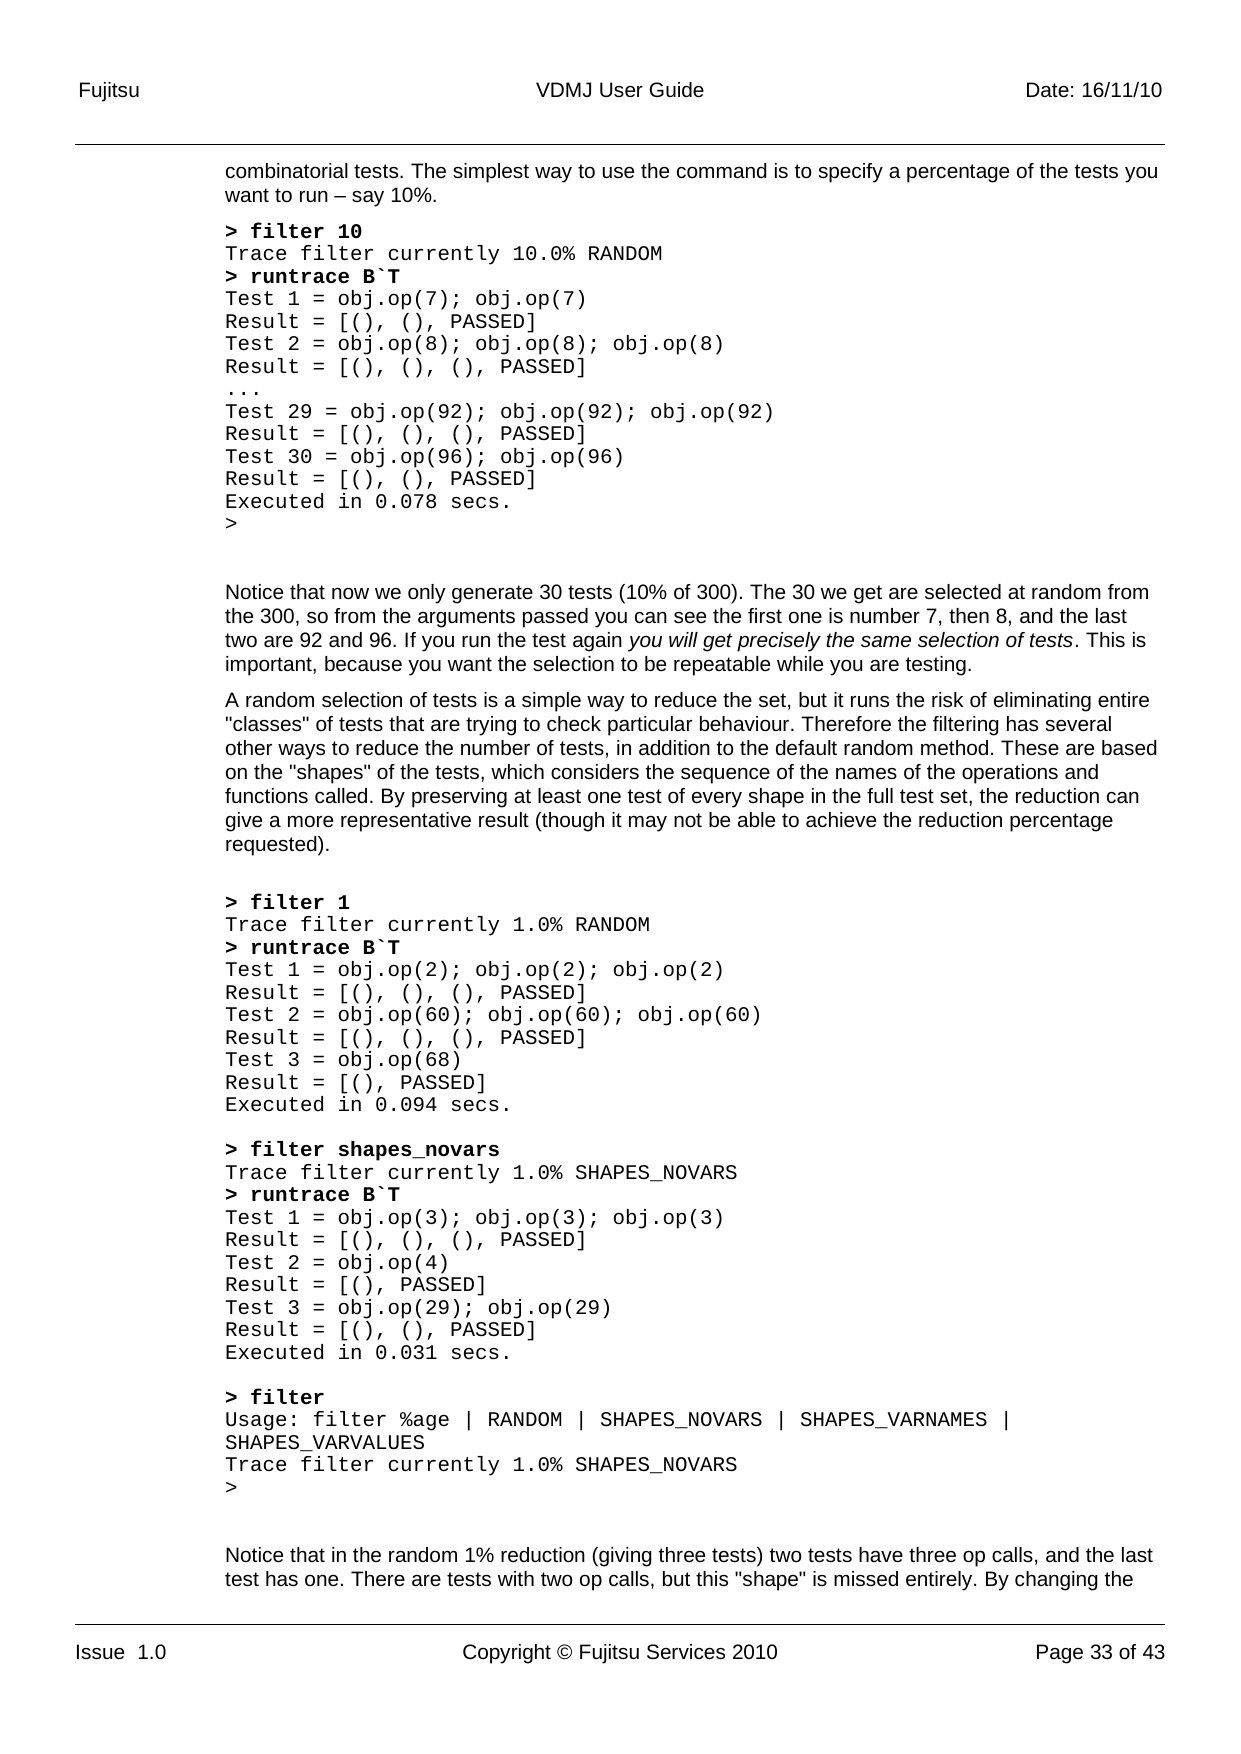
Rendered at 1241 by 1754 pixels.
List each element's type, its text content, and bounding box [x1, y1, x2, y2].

text Result = [(), (), (), PASSED] [225, 423, 1165, 445]
text > runtrace B`T [225, 936, 1165, 959]
text A random selection of tests is a simple way to reduce the set, but it runs the risk of eliminating entire "classes" of tests that are trying to check particular behaviour. Therefore the filtering has several other ways to reduce the number of tests, in addition to the default random method. These are based on the "shapes" of the tests, which considers the sequence of the names of the operations and functions called. By preserving at least one test of every shape in the full test set, the reduction can give a more representative result (though it may not be able to achieve the reduction percentage requested). [225, 688, 1165, 856]
text ... [225, 378, 1165, 400]
text Trace filter currently 1.0% RANDOM [225, 914, 1165, 936]
text > filter [225, 1386, 1165, 1409]
text Notice that now we only generate 30 tests (10% of 300). The 30 we get are selected at random from the 300, so from the arguments passed you can see the first one is number 7, then 8, and the last two are 92 and 96. If you run the test again you will get precisely the same selection of tests. This is important, because you want the selection to be repeatable while you are testing. [225, 580, 1165, 676]
text Usage: filter %age | RANDOM | SHAPES_NOVARS | SHAPES_VARNAMES | SHAPES_VARVALUES [225, 1409, 1165, 1454]
text Test 3 = obj.op(68) [225, 1049, 1165, 1071]
text Result = [(), (), PASSED] [225, 310, 1165, 333]
text Result = [(), (), PASSED] [225, 1319, 1165, 1341]
text Result = [(), (), (), PASSED] [225, 1026, 1165, 1049]
text Executed in 0.031 secs. [225, 1341, 1165, 1364]
text Result = [(), (), (), PASSED] [225, 355, 1165, 378]
text Test 1 = obj.op(3); obj.op(3); obj.op(3) [225, 1206, 1165, 1229]
text Test 2 = obj.op(4) [225, 1251, 1165, 1274]
text combinatorial tests. The simplest way to use the command is to specify a percentage of the tests you want to run – say 10%. [225, 160, 1165, 208]
text Notice that in the random 1% reduction (giving three tests) two tests have three op calls, and the last test has one. There are tests with two op calls, but this "shape" is missed entirely. By changing the [225, 1544, 1165, 1592]
text Result = [(), PASSED] [225, 1274, 1165, 1296]
text Test 30 = obj.op(96); obj.op(96) [225, 445, 1165, 468]
text Test 1 = obj.op(7); obj.op(7) [225, 288, 1165, 310]
text Test 1 = obj.op(2); obj.op(2); obj.op(2) [225, 959, 1165, 981]
text > runtrace B`T [225, 265, 1165, 288]
text Result = [(), (), (), PASSED] [225, 981, 1165, 1004]
text Test 3 = obj.op(29); obj.op(29) [225, 1296, 1165, 1319]
text > runtrace B`T [225, 1184, 1165, 1206]
text Result = [(), (), (), PASSED] [225, 1229, 1165, 1251]
text Trace filter currently 1.0% SHAPES_NOVARS [225, 1454, 1165, 1476]
text > filter shapes_novars [225, 1139, 1165, 1161]
text > filter 1 [225, 891, 1165, 914]
text Test 2 = obj.op(8); obj.op(8); obj.op(8) [225, 333, 1165, 355]
text Executed in 0.078 secs. [225, 490, 1165, 513]
text Test 29 = obj.op(92); obj.op(92); obj.op(92) [225, 400, 1165, 423]
text > [225, 1476, 1165, 1499]
text Trace filter currently 10.0% RANDOM [225, 243, 1165, 265]
text Test 2 = obj.op(60); obj.op(60); obj.op(60) [225, 1004, 1165, 1026]
text Result = [(), (), PASSED] [225, 468, 1165, 490]
text > [225, 513, 1165, 535]
text Trace filter currently 1.0% SHAPES_NOVARS [225, 1161, 1165, 1184]
text Executed in 0.094 secs. [225, 1094, 1165, 1116]
text Result = [(), PASSED] [225, 1071, 1165, 1094]
text > filter 10 [225, 220, 1165, 243]
